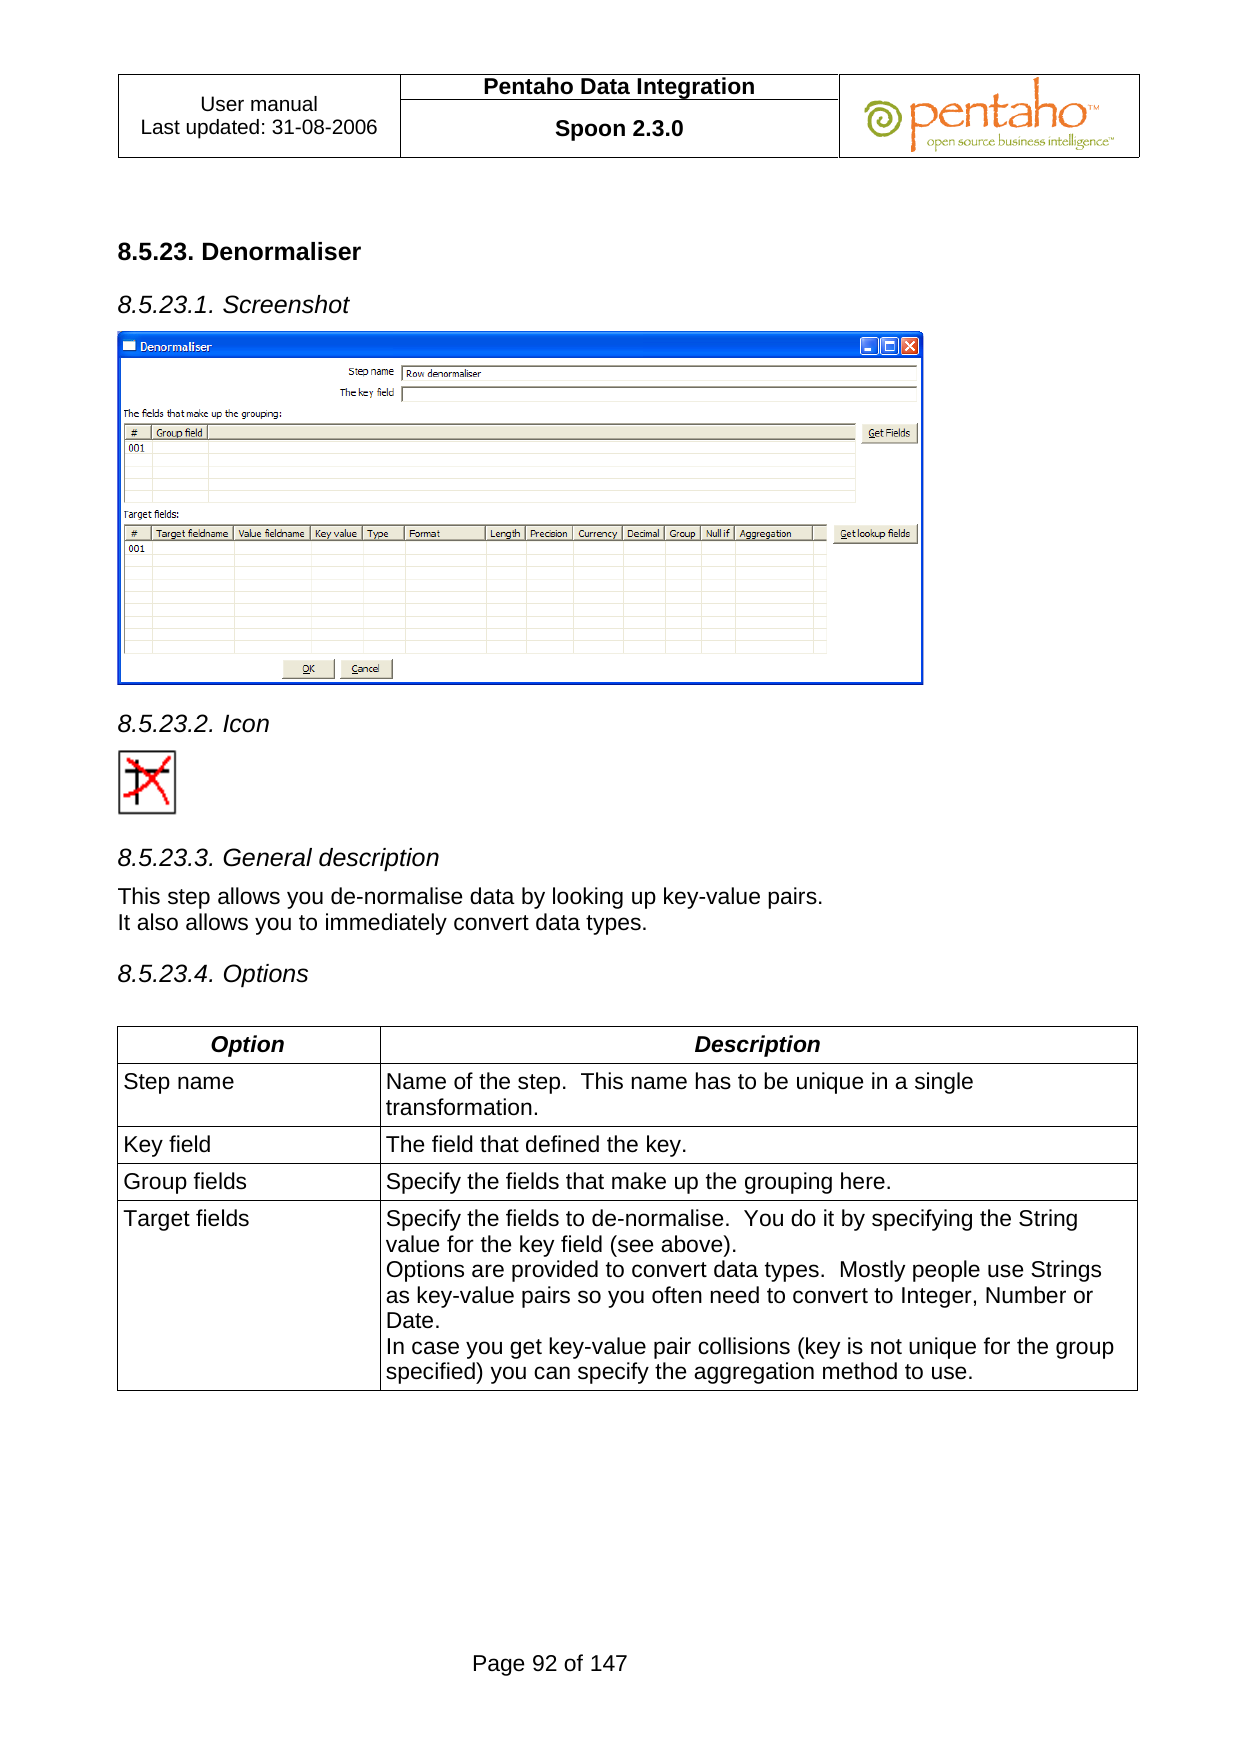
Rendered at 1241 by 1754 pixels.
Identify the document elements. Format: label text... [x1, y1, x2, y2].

table_cell Specify the fields that make up the grouping here. [381, 1164, 1137, 1200]
table_cell Step name [118, 1064, 380, 1126]
table_cell The field that defined the key. [381, 1127, 1137, 1163]
table_cell Target fields [118, 1201, 380, 1390]
subtitle Icon [117, 709, 1137, 737]
subtitle Options [117, 960, 1137, 988]
text It also allows you to immediately convert data types. [117, 909, 1137, 935]
table_cell Specify the fields to de-normalise. You do it by specifying the String value for the key field (see above). Options are provided to convert data types. Mostly people use Strings as key-value pairs so you often need to convert to Integer, Number or Date. In case you get key-value pair collisions (key is not unique for the group specified) you can specify the aggregation method to use. [381, 1201, 1137, 1390]
table_cell Name of the step. This name has to be unique in a single transformation. [381, 1064, 1137, 1126]
table_header Description [381, 1027, 1137, 1063]
subtitle General description [117, 843, 1137, 872]
table_header Option [118, 1027, 380, 1063]
text This step allows you de-normalise data by looking up key-value pairs. [117, 884, 1137, 909]
subtitle Denormaliser [117, 238, 1137, 266]
picture [117, 331, 924, 685]
table_cell Key field [118, 1127, 380, 1163]
table_cell Group fields [118, 1164, 380, 1200]
subtitle Screenshot [117, 291, 1137, 319]
